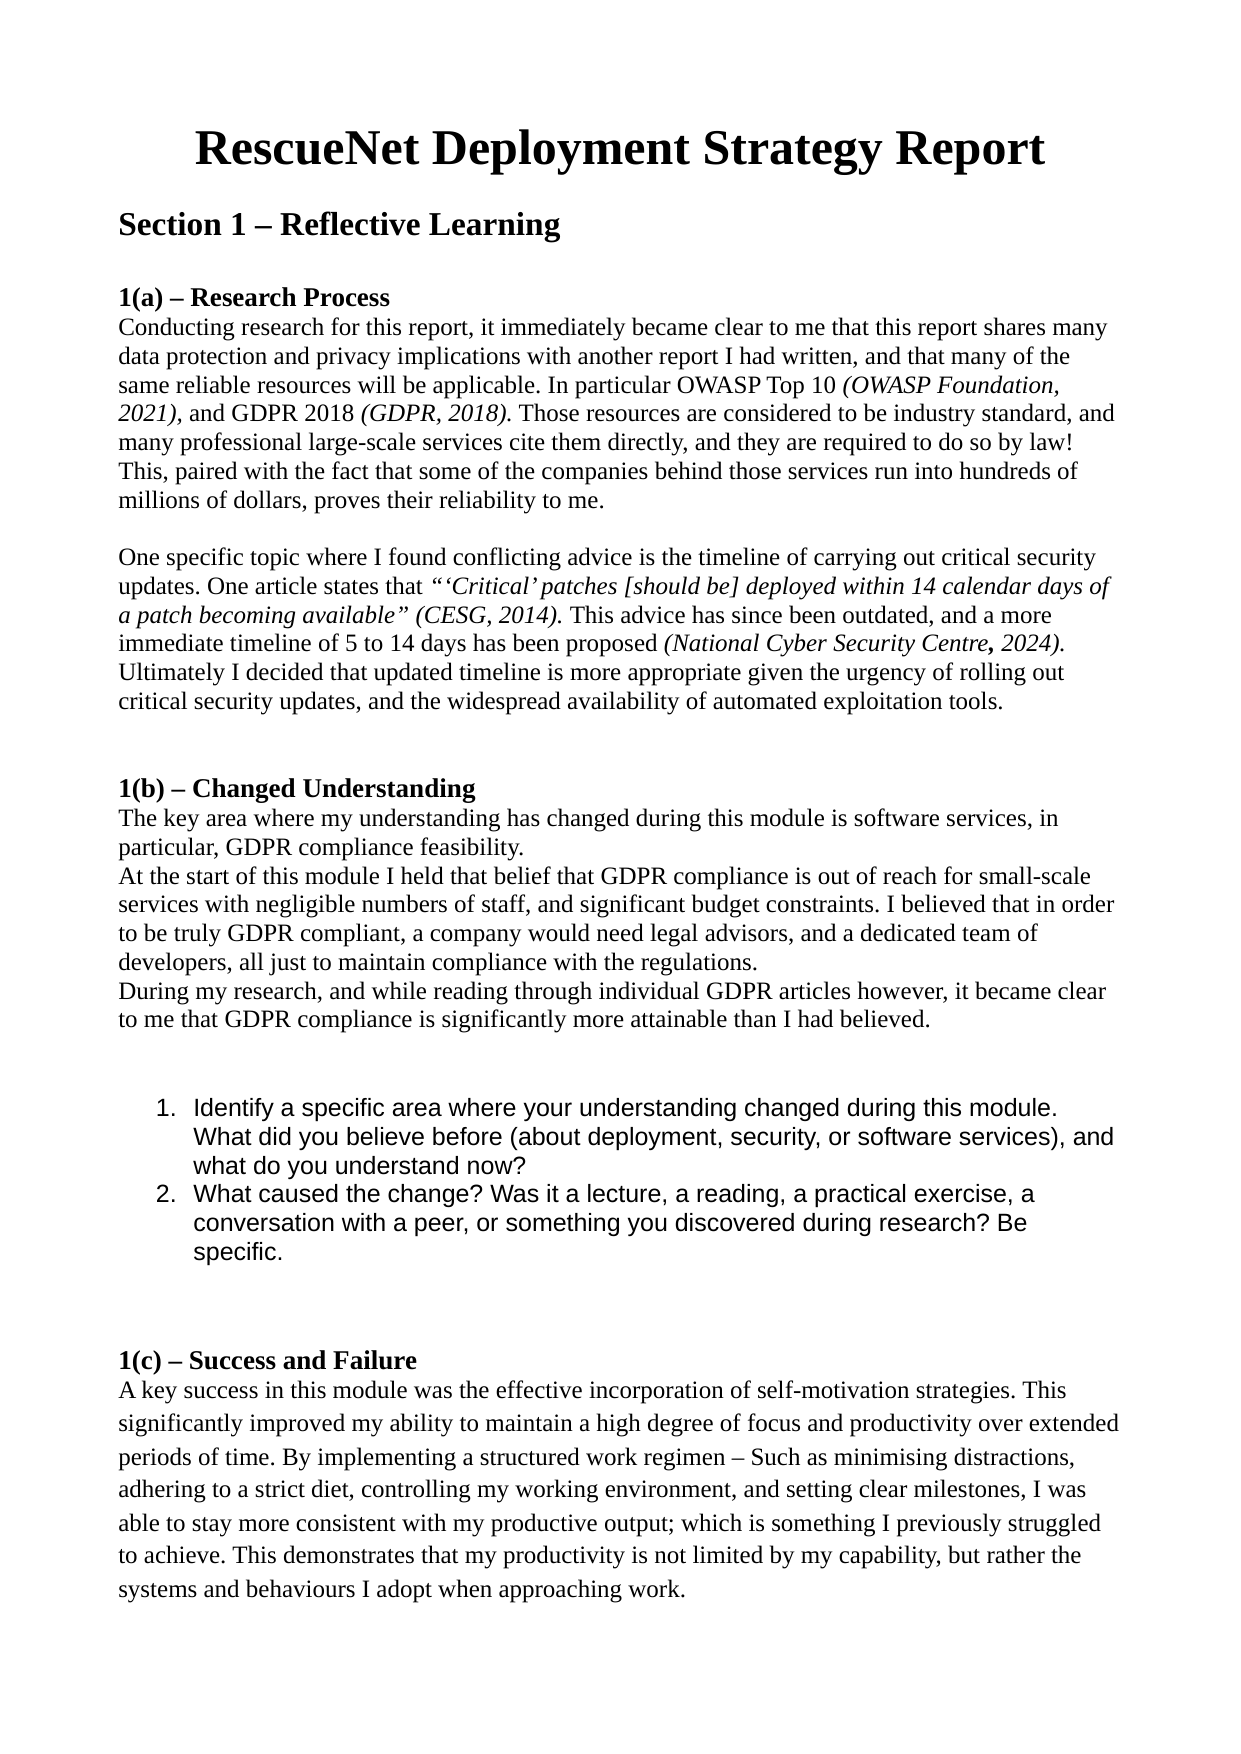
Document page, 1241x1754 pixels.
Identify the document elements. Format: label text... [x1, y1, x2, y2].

text 1(a) – Research Process [118, 281, 1122, 312]
text Section 1 – Reflective Learning [118, 204, 1122, 243]
text A key success in this module was the effective incorporation of self-motivation strategies. This significantly improved my ability to maintain a high degree of focus and productivity over extended periods of time. By implementing a structured work regimen – Such as minimising distractions, adhering to a strict diet, controlling my working environment, and setting clear milestones, I was able to stay more consistent with my productive output; which is something I previously struggled to achieve. This demonstrates that my productivity is not limited by my capability, but rather the systems and behaviours I adopt when approaching work. [118, 1376, 1122, 1602]
text This, paired with the fact that some of the companies behind those services run into hundreds of millions of dollars, proves their reliability to me. [118, 456, 1122, 513]
text At the start of this module I held that belief that GDPR compliance is out of reach for small-scale services with negligible numbers of staff, and significant budget constraints. I believed that in order to be truly GDPR compliant, a company would need legal advisors, and a dedicated team of developers, all just to maintain compliance with the regulations. [118, 861, 1122, 976]
text 1(b) – Changed Understanding [118, 772, 1122, 803]
text RescueNet Deployment Strategy Report [118, 118, 1122, 176]
text During my research, and while reading through individual GDPR articles however, it became clear to me that GDPR compliance is significantly more attainable than I had believed. [118, 976, 1122, 1033]
list What caused the change? Was it a lecture, a reading, a practical exercise, a conversation with a peer, or something you discovered during research? Be specific. [156, 1179, 1122, 1266]
text 1(c) – Success and Failure [118, 1344, 1122, 1376]
text One specific topic where I found conflicting advice is the timeline of carrying out critical security updates. One article states that “‘Critical’ patches [should be] deployed within 14 calendar days of a patch becoming available” (CESG, 2014). This advice has since been outdated, and a more immediate timeline of 5 to 14 days has been proposed (National Cyber Security Centre, 2024). Ultimately I decided that updated timeline is more appropriate given the urgency of rolling out critical security updates, and the widespread availability of automated exploitation tools. [118, 542, 1122, 715]
text Conducting research for this report, it immediately became clear to me that this report shares many data protection and privacy implications with another report I had written, and that many of the same reliable resources will be applicable. In particular OWASP Top 10 (OWASP Foundation, 2021), and GDPR 2018 (GDPR, 2018). Those resources are considered to be industry standard, and many professional large-scale services cite them directly, and they are required to do so by law! [118, 312, 1122, 456]
list Identify a specific area where your understanding changed during this module. What did you believe before (about deployment, security, or software services), and what do you understand now? [156, 1093, 1122, 1179]
text The key area where my understanding has changed during this module is software services, in particular, GDPR compliance feasibility. [118, 803, 1122, 861]
